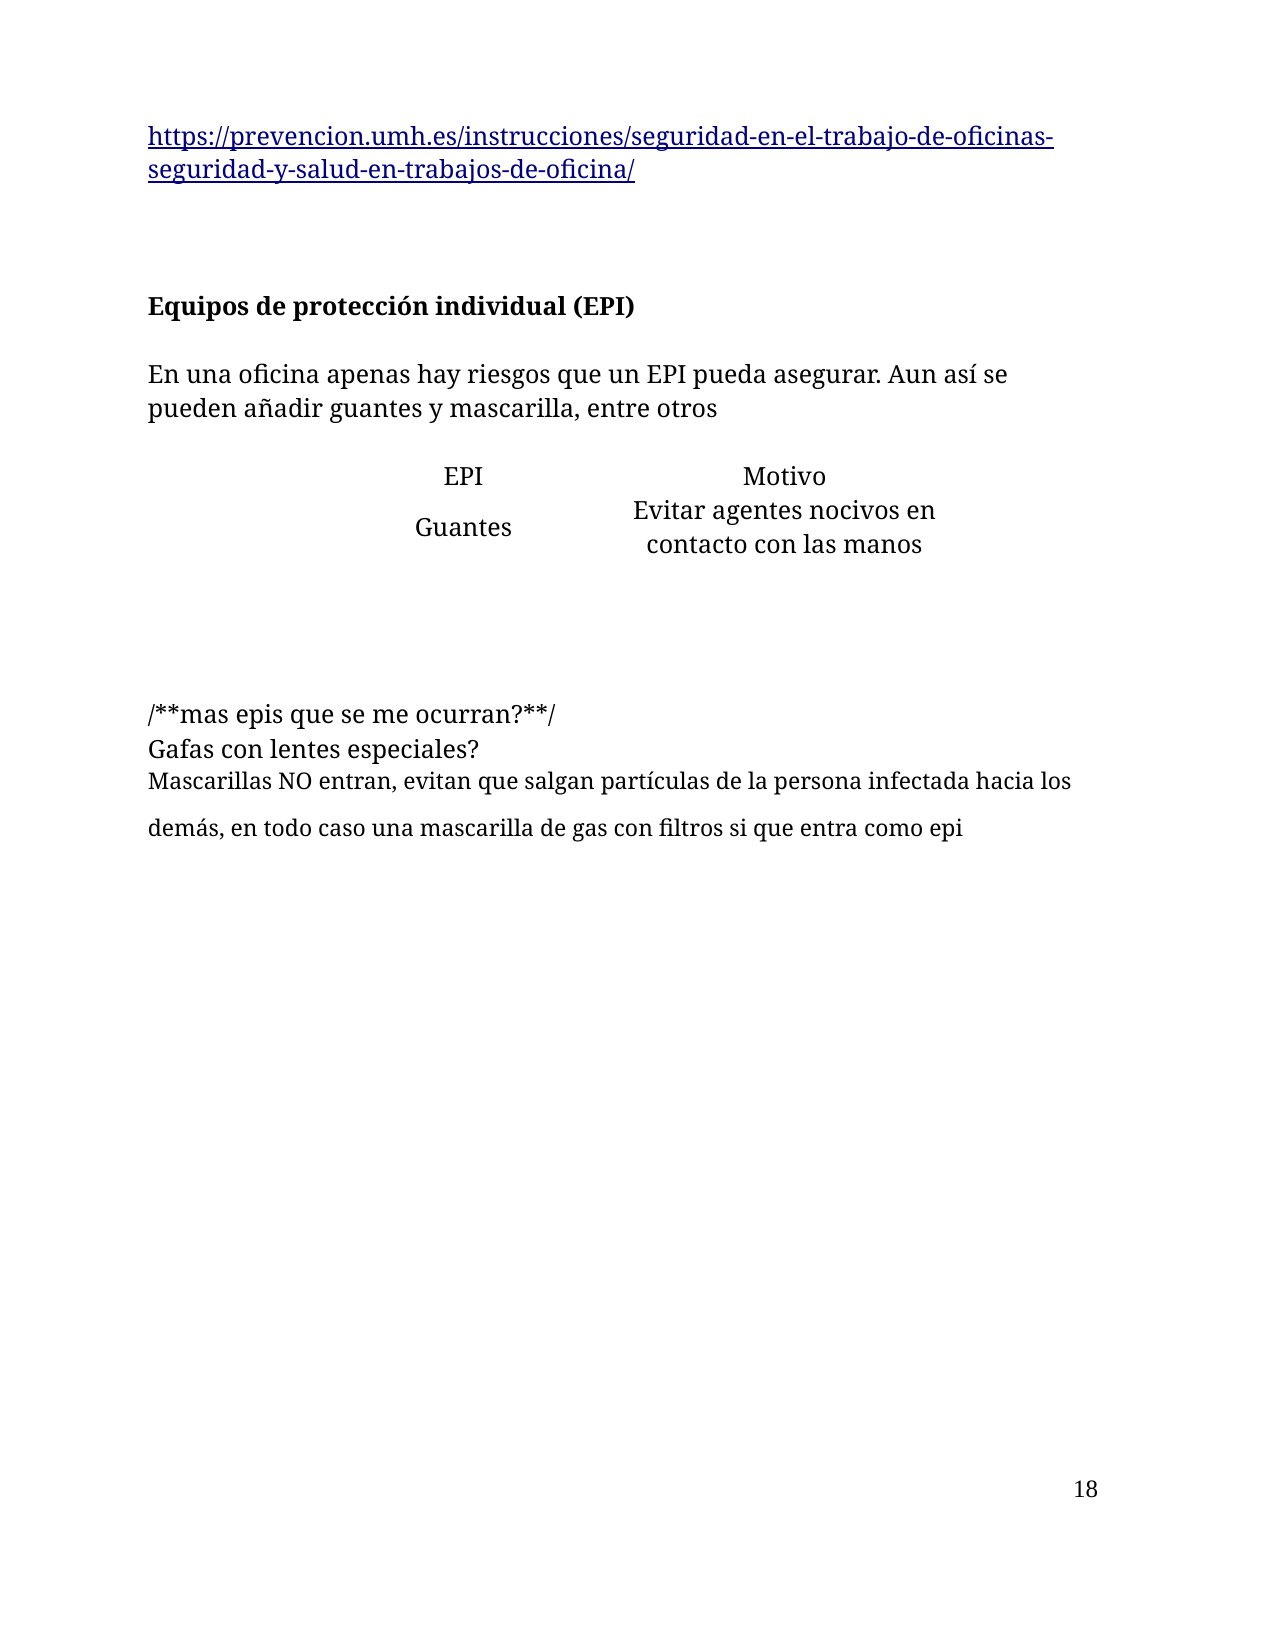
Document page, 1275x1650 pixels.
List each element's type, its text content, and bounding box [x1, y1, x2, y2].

table_cell Guantes [305, 493, 622, 561]
table_cell Evitar agentes nocivos en contacto con las manos [622, 493, 947, 561]
text /**mas epis que se me ocurran?**/ [148, 697, 1098, 731]
table_cell [305, 561, 622, 595]
table_header EPI [305, 459, 622, 493]
table_cell [622, 561, 947, 595]
text Mascarillas NO entran, evitan que salgan partículas de la persona infectada hacia los demás, en todo caso una mascarilla de gas con filtros si que entra como epi [148, 765, 1098, 843]
table_cell [622, 629, 947, 663]
text Gafas con lentes especiales? [148, 731, 1098, 765]
text En una oficina apenas hay riesgos que un EPI pueda asegurar. Aun así se pueden añadir guantes y mascarilla, entre otros [148, 357, 1098, 425]
table_header Motivo [622, 459, 947, 493]
table_cell [305, 595, 622, 629]
table_cell [305, 629, 622, 663]
text https://prevencion.umh.es/instrucciones/seguridad-en-el-trabajo-de-oficinas-seguridad-y-salud-en-trabajos-de-oficina/ [148, 118, 1098, 186]
table_cell [622, 595, 947, 629]
text Equipos de protección individual (EPI) [148, 288, 1098, 322]
